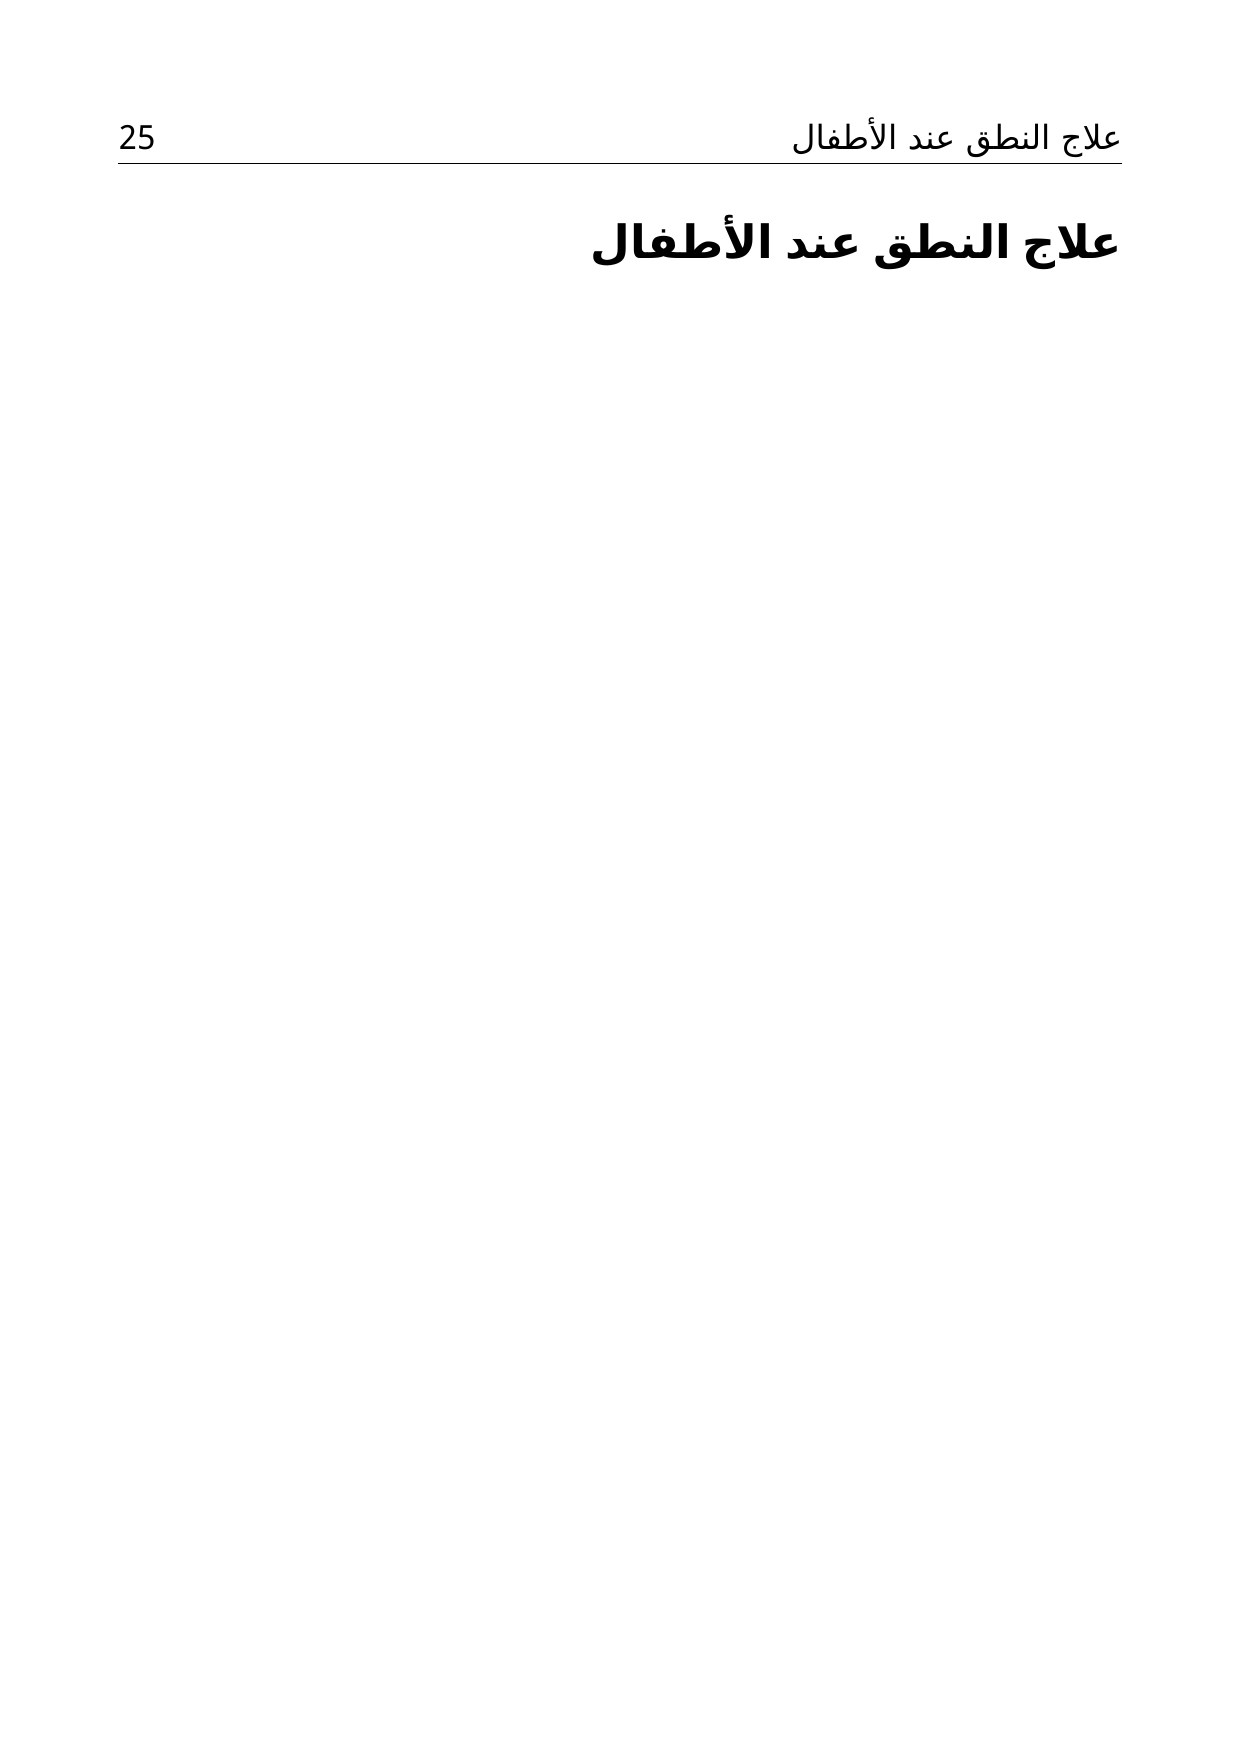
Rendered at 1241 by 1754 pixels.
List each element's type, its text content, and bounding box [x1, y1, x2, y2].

subtitle علاج النطق عند الأطفال [118, 218, 1122, 277]
